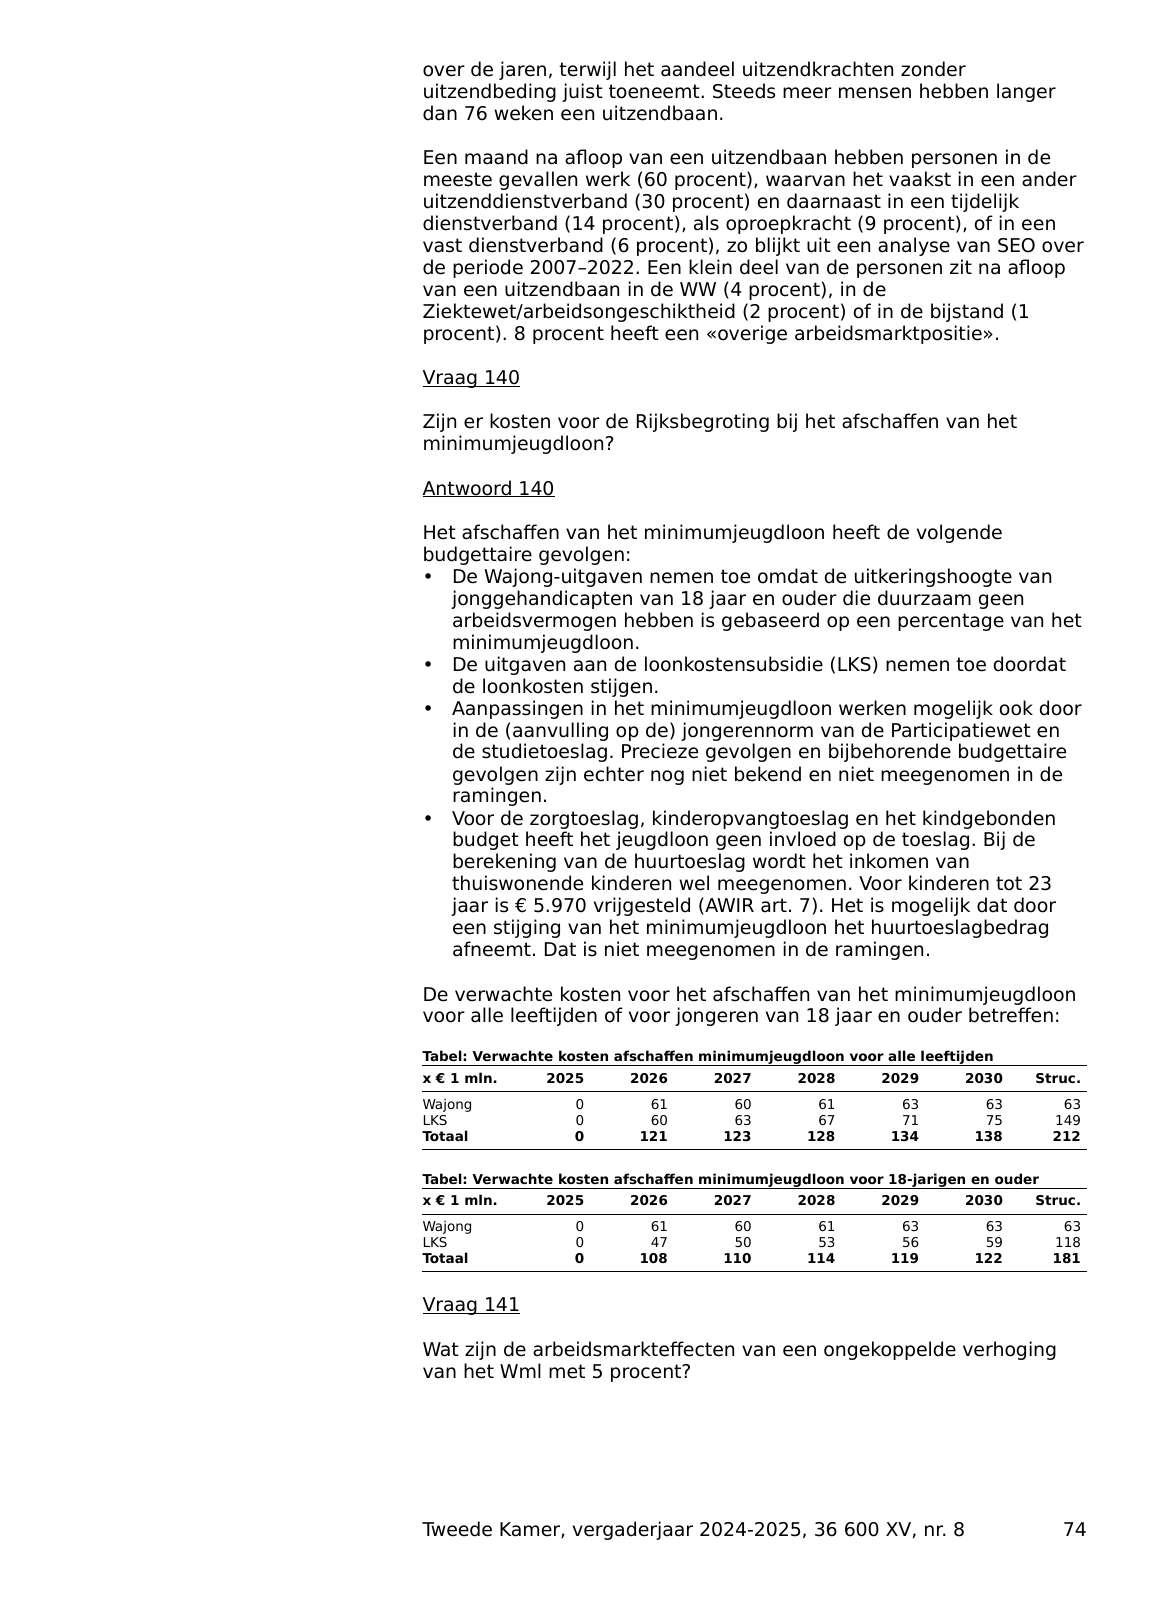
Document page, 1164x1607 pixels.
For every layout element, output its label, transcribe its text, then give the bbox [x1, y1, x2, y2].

table_cell 50 [674, 1235, 757, 1251]
table_cell 0 [506, 1092, 590, 1113]
table_cell 60 [674, 1215, 757, 1235]
table_header Tabel: Verwachte kosten afschaffen minimumjeugdloon voor alle leeftijden [422, 1049, 1087, 1065]
text • Aanpassingen in het minimumjeugdloon werken mogelijk ook door in de (aanvulling op de) jongerennorm van de Participatiewet en de studietoeslag. Precieze gevolgen en bijbehorende budgettaire gevolgen zijn echter nog niet bekend en niet meegenomen in de ramingen. [422, 697, 1087, 807]
text Zijn er kosten voor de Rijksbegroting bij het afschaffen van het minimumjeugdloon? [422, 411, 1087, 455]
table_cell 122 [925, 1251, 1008, 1271]
table_cell 60 [590, 1113, 673, 1128]
table_cell 128 [757, 1128, 841, 1149]
table_cell 53 [757, 1235, 841, 1251]
text De verwachte kosten voor het afschaffen van het minimumjeugdloon voor alle leeftijden of voor jongeren van 18 jaar en ouder betreffen: [422, 983, 1087, 1027]
table_cell 2026 [590, 1189, 673, 1213]
text • De Wajong-uitgaven nemen toe omdat de uitkeringshoogte van jonggehandicapten van 18 jaar en ouder die duurzaam geen arbeidsvermogen hebben is gebaseerd op een percentage van het minimumjeugdloon. [422, 566, 1087, 653]
table_cell 119 [841, 1251, 925, 1271]
table_cell 2027 [674, 1066, 757, 1091]
table_cell 2028 [757, 1066, 841, 1091]
table_cell 67 [757, 1113, 841, 1128]
table_cell Wajong [422, 1092, 506, 1113]
table_cell Wajong [422, 1215, 506, 1235]
table_cell 0 [506, 1215, 590, 1235]
table_cell x € 1 mln. [422, 1189, 506, 1213]
table_cell 110 [674, 1251, 757, 1271]
table_cell 2029 [841, 1189, 925, 1213]
table_cell LKS [422, 1113, 506, 1128]
subtitle Vraag 140 [422, 367, 1087, 389]
table_cell 2025 [506, 1189, 590, 1213]
table_cell 2025 [506, 1066, 590, 1091]
table_cell Totaal [422, 1251, 506, 1271]
table_cell 134 [841, 1128, 925, 1149]
table_cell 63 [1009, 1215, 1087, 1235]
table_cell 149 [1009, 1113, 1087, 1128]
table_cell 60 [674, 1092, 757, 1113]
table_cell 75 [925, 1113, 1008, 1128]
table_cell 56 [841, 1235, 925, 1251]
table_cell 71 [841, 1113, 925, 1128]
table_cell 2030 [925, 1066, 1008, 1091]
table_cell 2026 [590, 1066, 673, 1091]
table_cell 63 [841, 1092, 925, 1113]
table_cell 121 [590, 1128, 673, 1149]
table_cell 138 [925, 1128, 1008, 1149]
subtitle Vraag 141 [422, 1294, 1087, 1316]
table_cell 118 [1009, 1235, 1087, 1251]
table_cell 47 [590, 1235, 673, 1251]
text Een maand na afloop van een uitzendbaan hebben personen in de meeste gevallen werk (60 procent), waarvan het vaakst in een ander uitzenddienstverband (30 procent) en daarnaast in een tijdelijk dienstverband (14 procent), als oproepkracht (9 procent), of in een vast dienstverband (6 procent), zo blijkt uit een analyse van SEO over de periode 2007–2022. Een klein deel van de personen zit na afloop van een uitzendbaan in de WW (4 procent), in de Ziektewet/arbeidsongeschiktheid (2 procent) of in de bijstand (1 procent). 8 procent heeft een «overige arbeidsmarktpositie». [422, 147, 1087, 345]
table_cell 2027 [674, 1189, 757, 1213]
table_cell 123 [674, 1128, 757, 1149]
table_cell Struc. [1009, 1189, 1087, 1213]
table_cell Totaal [422, 1128, 506, 1149]
table_header Tabel: Verwachte kosten afschaffen minimumjeugdloon voor 18-jarigen en ouder [422, 1172, 1087, 1187]
table_cell 61 [757, 1092, 841, 1113]
table_cell 114 [757, 1251, 841, 1271]
table_cell 61 [590, 1092, 673, 1113]
table_cell 108 [590, 1251, 673, 1271]
table_cell LKS [422, 1235, 506, 1251]
subtitle Antwoord 140 [422, 477, 1087, 499]
text Het afschaffen van het minimumjeugdloon heeft de volgende budgettaire gevolgen: [422, 522, 1087, 566]
text over de jaren, terwijl het aandeel uitzendkrachten zonder uitzendbeding juist toeneemt. Steeds meer mensen hebben langer dan 76 weken een uitzendbaan. [422, 59, 1087, 125]
table_cell 61 [757, 1215, 841, 1235]
table_cell 181 [1009, 1251, 1087, 1271]
table_cell 0 [506, 1251, 590, 1271]
table_cell 61 [590, 1215, 673, 1235]
table_cell 63 [674, 1113, 757, 1128]
table_cell 2028 [757, 1189, 841, 1213]
table_cell 63 [925, 1092, 1008, 1113]
text • De uitgaven aan de loonkostensubsidie (LKS) nemen toe doordat de loonkosten stijgen. [422, 653, 1087, 697]
table_cell 0 [506, 1235, 590, 1251]
table_cell 0 [506, 1113, 590, 1128]
text • Voor de zorgtoeslag, kinderopvangtoeslag en het kindgebonden budget heeft het jeugdloon geen invloed op de toeslag. Bij de berekening van de huurtoeslag wordt het inkomen van thuiswonende kinderen wel meegenomen. Voor kinderen tot 23 jaar is € 5.970 vrijgesteld (AWIR art. 7). Het is mogelijk dat door een stijging van het minimumjeugdloon het huurtoeslagbedrag afneemt. Dat is niet meegenomen in de ramingen. [422, 807, 1087, 961]
table_cell 212 [1009, 1128, 1087, 1149]
table_cell 63 [1009, 1092, 1087, 1113]
table_cell x € 1 mln. [422, 1066, 506, 1091]
table_cell 2030 [925, 1189, 1008, 1213]
table_cell 2029 [841, 1066, 925, 1091]
table_cell 0 [506, 1128, 590, 1149]
table_cell Struc. [1009, 1066, 1087, 1091]
table_cell 59 [925, 1235, 1008, 1251]
table_cell 63 [925, 1215, 1008, 1235]
table_cell 63 [841, 1215, 925, 1235]
text Wat zijn de arbeidsmarkteffecten van een ongekoppelde verhoging van het Wml met 5 procent? [422, 1338, 1087, 1382]
